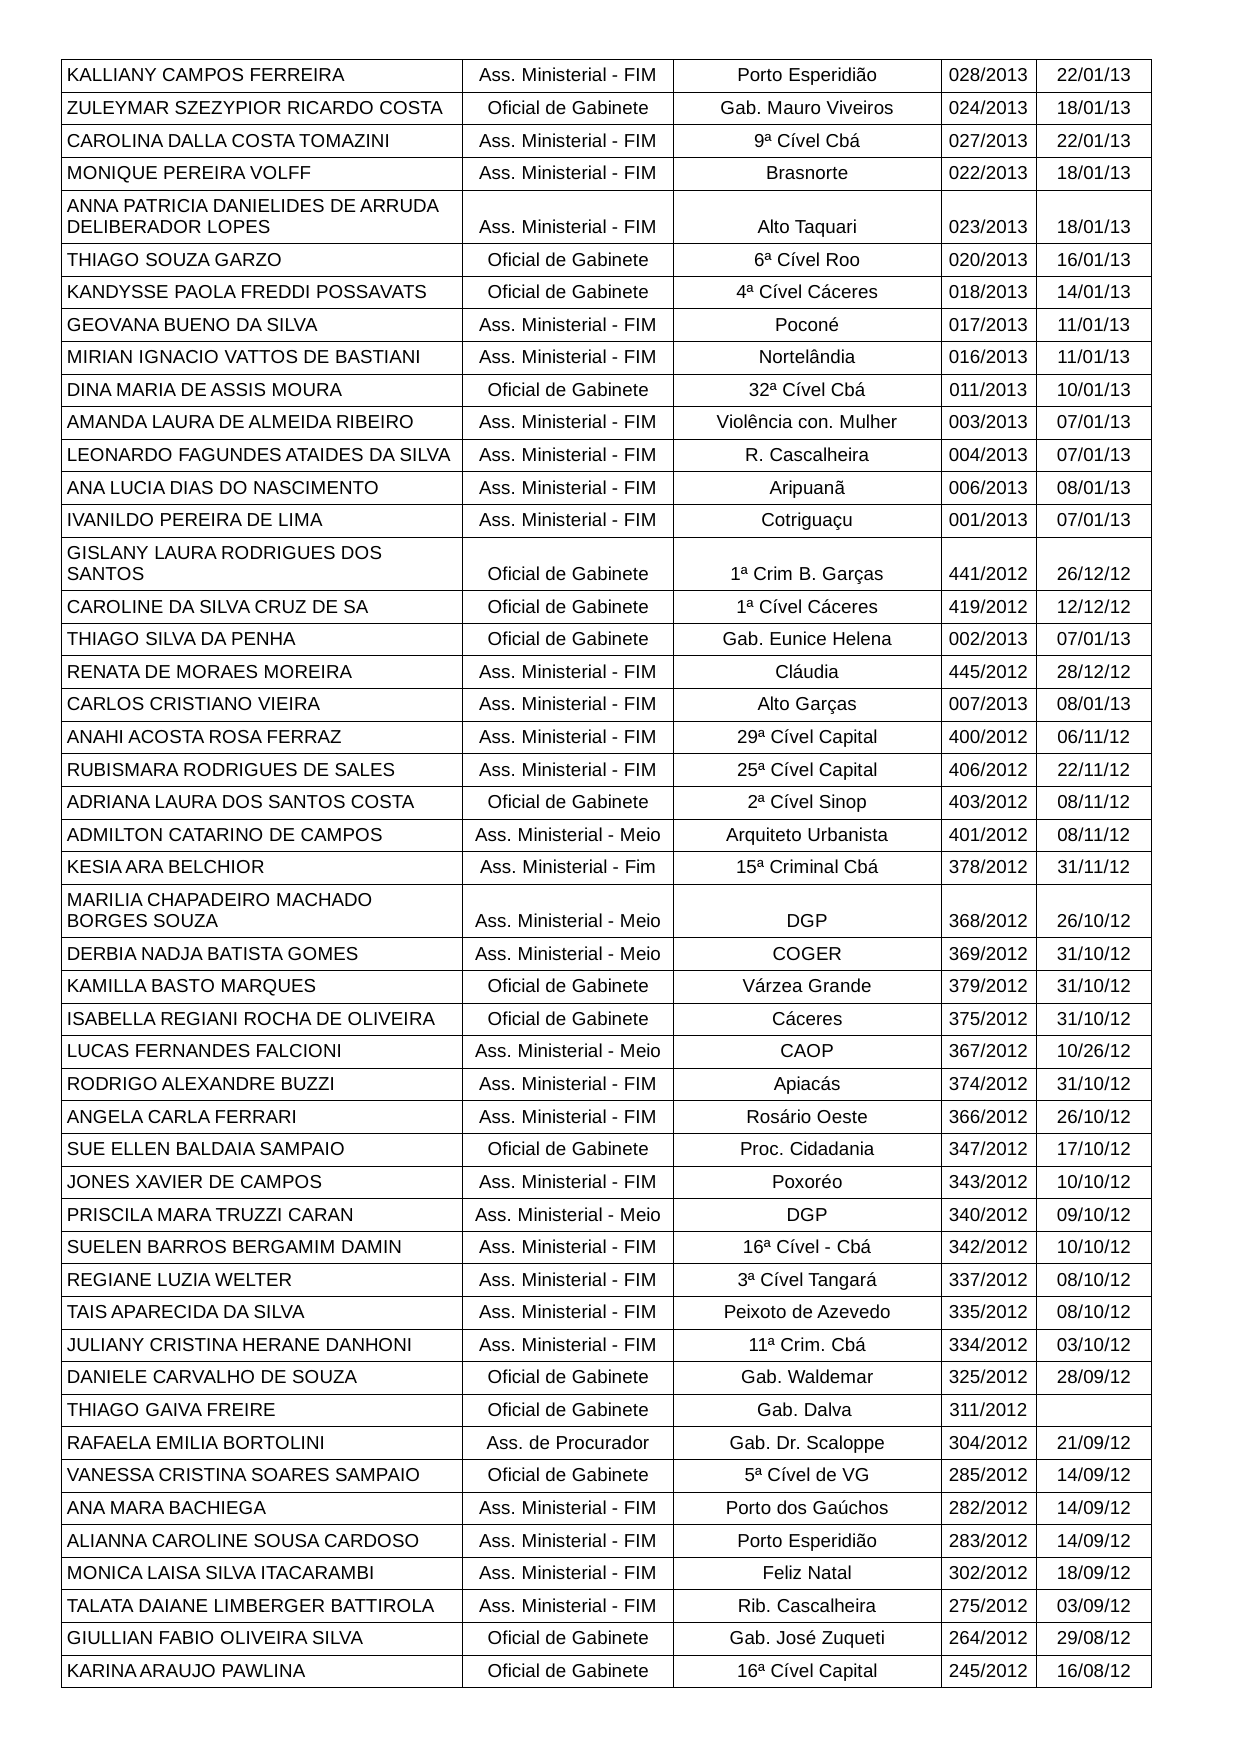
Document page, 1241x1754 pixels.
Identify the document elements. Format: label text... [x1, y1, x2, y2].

table_cell 11/01/13 [1037, 342, 1151, 373]
table_cell THIAGO GAIVA FREIRE [62, 1395, 462, 1426]
table_cell 366/2012 [942, 1101, 1036, 1133]
table_cell Cláudia [674, 656, 941, 688]
table_cell 18/01/13 [1037, 93, 1151, 124]
table_cell Ass. Ministerial - Meio [463, 1036, 673, 1068]
table_cell 10/01/13 [1037, 375, 1151, 406]
table_cell 21/09/12 [1037, 1427, 1151, 1459]
table_cell 016/2013 [942, 342, 1036, 373]
table_cell SUE ELLEN BALDAIA SAMPAIO [62, 1134, 462, 1166]
table_cell Gab. Waldemar [674, 1362, 941, 1394]
table_cell Oficial de Gabinete [463, 244, 673, 276]
table_cell 07/01/13 [1037, 440, 1151, 471]
table_cell 5ª Cível de VG [674, 1460, 941, 1492]
table_cell REGIANE LUZIA WELTER [62, 1264, 462, 1296]
table_cell Poconé [674, 309, 941, 341]
table_cell ALIANNA CAROLINE SOUSA CARDOSO [62, 1525, 462, 1557]
table_cell 08/10/12 [1037, 1264, 1151, 1296]
table_cell Brasnorte [674, 158, 941, 189]
table_cell KARINA ARAUJO PAWLINA [62, 1656, 462, 1687]
table_cell CARLOS CRISTIANO VIEIRA [62, 689, 462, 721]
table_cell 26/10/12 [1037, 1101, 1151, 1133]
table_cell 374/2012 [942, 1069, 1036, 1100]
table_cell PRISCILA MARA TRUZZI CARAN [62, 1199, 462, 1231]
table_cell 335/2012 [942, 1297, 1036, 1328]
table_cell VANESSA CRISTINA SOARES SAMPAIO [62, 1460, 462, 1492]
table_cell DINA MARIA DE ASSIS MOURA [62, 375, 462, 406]
table_cell Oficial de Gabinete [463, 1656, 673, 1687]
table_cell Ass. Ministerial - FIM [463, 1330, 673, 1361]
table_cell Ass. Ministerial - Meio [463, 820, 673, 851]
table_cell Ass. Ministerial - FIM [463, 1297, 673, 1328]
table_cell 14/09/12 [1037, 1460, 1151, 1492]
table_cell 375/2012 [942, 1004, 1036, 1035]
table_cell 14/09/12 [1037, 1525, 1151, 1557]
table_cell Gab. Mauro Viveiros [674, 93, 941, 124]
table_cell 18/01/13 [1037, 191, 1151, 243]
table_cell 9ª Cível Cbá [674, 125, 941, 157]
table_cell 337/2012 [942, 1264, 1036, 1296]
table_cell 325/2012 [942, 1362, 1036, 1394]
table_cell IVANILDO PEREIRA DE LIMA [62, 505, 462, 537]
table_cell Poxoréo [674, 1167, 941, 1198]
table_cell 07/01/13 [1037, 624, 1151, 655]
table_cell Oficial de Gabinete [463, 1362, 673, 1394]
table_cell 16ª Cível Capital [674, 1656, 941, 1687]
table_cell 282/2012 [942, 1493, 1036, 1524]
table_cell Apiacás [674, 1069, 941, 1100]
table_cell 29/08/12 [1037, 1623, 1151, 1654]
table_cell 22/11/12 [1037, 754, 1151, 786]
table_cell Gab. José Zuqueti [674, 1623, 941, 1654]
table_cell Ass. Ministerial - FIM [463, 309, 673, 341]
table_cell 28/12/12 [1037, 656, 1151, 688]
table_cell 26/12/12 [1037, 538, 1151, 590]
table_cell 08/01/13 [1037, 689, 1151, 721]
table_cell Ass. Ministerial - FIM [463, 1590, 673, 1622]
table_cell Ass. Ministerial - FIM [463, 1167, 673, 1198]
table_cell 006/2013 [942, 472, 1036, 504]
table_cell 11/01/13 [1037, 309, 1151, 341]
table_cell MARILIA CHAPADEIRO MACHADO BORGES SOUZA [62, 885, 462, 937]
table_cell 31/10/12 [1037, 1069, 1151, 1100]
table_cell 28/09/12 [1037, 1362, 1151, 1394]
table_cell 11ª Crim. Cbá [674, 1330, 941, 1361]
table_cell Oficial de Gabinete [463, 1395, 673, 1426]
table_cell 406/2012 [942, 754, 1036, 786]
table_cell 16ª Cível - Cbá [674, 1232, 941, 1263]
table_cell 1ª Cível Cáceres [674, 591, 941, 623]
table_cell Porto dos Gaúchos [674, 1493, 941, 1524]
table_cell RENATA DE MORAES MOREIRA [62, 656, 462, 688]
table_cell ANGELA CARLA FERRARI [62, 1101, 462, 1133]
table_cell DANIELE CARVALHO DE SOUZA [62, 1362, 462, 1394]
table_cell 17/10/12 [1037, 1134, 1151, 1166]
table_cell 264/2012 [942, 1623, 1036, 1654]
table_cell Ass. Ministerial - FIM [463, 191, 673, 243]
table_cell Ass. Ministerial - FIM [463, 125, 673, 157]
table_cell 26/10/12 [1037, 1036, 1151, 1068]
table_cell 379/2012 [942, 971, 1036, 1002]
table_cell 07/01/13 [1037, 505, 1151, 537]
table_cell Oficial de Gabinete [463, 624, 673, 655]
table_cell RODRIGO ALEXANDRE BUZZI [62, 1069, 462, 1100]
table_cell Ass. Ministerial - FIM [463, 689, 673, 721]
table_cell 347/2012 [942, 1134, 1036, 1166]
table_cell LUCAS FERNANDES FALCIONI [62, 1036, 462, 1068]
table_cell 400/2012 [942, 722, 1036, 753]
table_cell 08/11/12 [1037, 787, 1151, 818]
table_cell Ass. Ministerial - FIM [463, 440, 673, 471]
table_cell MONIQUE PEREIRA VOLFF [62, 158, 462, 189]
table_cell 07/01/13 [1037, 407, 1151, 439]
table_cell 245/2012 [942, 1656, 1036, 1687]
table_cell 003/2013 [942, 407, 1036, 439]
table_cell 028/2013 [942, 60, 1036, 92]
table_cell 275/2012 [942, 1590, 1036, 1622]
table_cell Rib. Cascalheira [674, 1590, 941, 1622]
table_cell CAOP [674, 1036, 941, 1068]
table_cell 4ª Cível Cáceres [674, 277, 941, 308]
table_cell ISABELLA REGIANI ROCHA DE OLIVEIRA [62, 1004, 462, 1035]
table_cell 14/09/12 [1037, 1493, 1151, 1524]
table_cell CAROLINE DA SILVA CRUZ DE SA [62, 591, 462, 623]
table_cell 12/12/12 [1037, 591, 1151, 623]
table_cell 2ª Cível Sinop [674, 787, 941, 818]
table_cell 18/01/13 [1037, 158, 1151, 189]
table_cell 027/2013 [942, 125, 1036, 157]
table_cell 16/01/13 [1037, 244, 1151, 276]
table_cell Porto Esperidião [674, 1525, 941, 1557]
table_cell Oficial de Gabinete [463, 971, 673, 1002]
table_cell 14/01/13 [1037, 277, 1151, 308]
table_cell Oficial de Gabinete [463, 277, 673, 308]
table_cell 10/10/12 [1037, 1167, 1151, 1198]
table_cell Oficial de Gabinete [463, 538, 673, 590]
table_cell 06/11/12 [1037, 722, 1151, 753]
table_cell Ass. Ministerial - FIM [463, 1493, 673, 1524]
table_cell 302/2012 [942, 1558, 1036, 1589]
table_cell Gab. Dalva [674, 1395, 941, 1426]
table_cell GIULLIAN FABIO OLIVEIRA SILVA [62, 1623, 462, 1654]
table_cell Ass. Ministerial - FIM [463, 1558, 673, 1589]
table_cell Alto Garças [674, 689, 941, 721]
table_cell Ass. Ministerial - FIM [463, 505, 673, 537]
table_cell 31/11/12 [1037, 852, 1151, 884]
table_cell 445/2012 [942, 656, 1036, 688]
table_cell 08/11/12 [1037, 820, 1151, 851]
table_cell 368/2012 [942, 885, 1036, 937]
table_cell Oficial de Gabinete [463, 591, 673, 623]
table_cell Várzea Grande [674, 971, 941, 1002]
table_cell Ass. Ministerial - Meio [463, 1199, 673, 1231]
table_cell 441/2012 [942, 538, 1036, 590]
table_cell DGP [674, 885, 941, 937]
table_cell 32ª Cível Cbá [674, 375, 941, 406]
table_cell 018/2013 [942, 277, 1036, 308]
table_cell Ass. Ministerial - FIM [463, 754, 673, 786]
table_cell 31/10/12 [1037, 938, 1151, 970]
table_cell 401/2012 [942, 820, 1036, 851]
table_cell ANA MARA BACHIEGA [62, 1493, 462, 1524]
table_cell 18/09/12 [1037, 1558, 1151, 1589]
table_cell 378/2012 [942, 852, 1036, 884]
table_cell ANNA PATRICIA DANIELIDES DE ARRUDA DELIBERADOR LOPES [62, 191, 462, 243]
table_cell 017/2013 [942, 309, 1036, 341]
table_cell MIRIAN IGNACIO VATTOS DE BASTIANI [62, 342, 462, 373]
table_cell TALATA DAIANE LIMBERGER BATTIROLA [62, 1590, 462, 1622]
table_cell JONES XAVIER DE CAMPOS [62, 1167, 462, 1198]
table_cell Ass. Ministerial - FIM [463, 472, 673, 504]
table_cell 6ª Cível Roo [674, 244, 941, 276]
table_cell Ass. Ministerial - FIM [463, 1525, 673, 1557]
table_cell Proc. Cidadania [674, 1134, 941, 1166]
table_cell 31/10/12 [1037, 971, 1151, 1002]
table_cell Cáceres [674, 1004, 941, 1035]
table_cell ADMILTON CATARINO DE CAMPOS [62, 820, 462, 851]
table_cell Arquiteto Urbanista [674, 820, 941, 851]
table_cell Oficial de Gabinete [463, 1623, 673, 1654]
table_cell ZULEYMAR SZEZYPIOR RICARDO COSTA [62, 93, 462, 124]
table_cell Ass. Ministerial - FIM [463, 1101, 673, 1133]
table_cell GISLANY LAURA RODRIGUES DOS SANTOS [62, 538, 462, 590]
table_cell 304/2012 [942, 1427, 1036, 1459]
table_cell Ass. Ministerial - FIM [463, 722, 673, 753]
table_cell Cotriguaçu [674, 505, 941, 537]
table_cell Gab. Dr. Scaloppe [674, 1427, 941, 1459]
table_cell THIAGO SILVA DA PENHA [62, 624, 462, 655]
table_cell 419/2012 [942, 591, 1036, 623]
table_cell Oficial de Gabinete [463, 787, 673, 818]
table_cell Aripuanã [674, 472, 941, 504]
table_cell RUBISMARA RODRIGUES DE SALES [62, 754, 462, 786]
table_cell Nortelândia [674, 342, 941, 373]
table_cell Oficial de Gabinete [463, 93, 673, 124]
table_cell 25ª Cível Capital [674, 754, 941, 786]
table_cell 283/2012 [942, 1525, 1036, 1557]
table_cell RAFAELA EMILIA BORTOLINI [62, 1427, 462, 1459]
table_cell Gab. Eunice Helena [674, 624, 941, 655]
table_cell 03/10/12 [1037, 1330, 1151, 1361]
table_cell Oficial de Gabinete [463, 1004, 673, 1035]
table_cell 403/2012 [942, 787, 1036, 818]
table_cell AMANDA LAURA DE ALMEIDA RIBEIRO [62, 407, 462, 439]
table_cell Ass. Ministerial - FIM [463, 407, 673, 439]
table_cell Rosário Oeste [674, 1101, 941, 1133]
table_cell COGER [674, 938, 941, 970]
table_cell TAIS APARECIDA DA SILVA [62, 1297, 462, 1328]
table_cell 343/2012 [942, 1167, 1036, 1198]
table_cell 16/08/12 [1037, 1656, 1151, 1687]
table_cell 334/2012 [942, 1330, 1036, 1361]
table_cell 004/2013 [942, 440, 1036, 471]
table_cell KAMILLA BASTO MARQUES [62, 971, 462, 1002]
table_cell 023/2013 [942, 191, 1036, 243]
table_cell Ass. Ministerial - Meio [463, 938, 673, 970]
table_cell Alto Taquari [674, 191, 941, 243]
table_cell 007/2013 [942, 689, 1036, 721]
table_cell 340/2012 [942, 1199, 1036, 1231]
table_cell Ass. Ministerial - FIM [463, 158, 673, 189]
table_cell 011/2013 [942, 375, 1036, 406]
table_cell MONICA LAISA SILVA ITACARAMBI [62, 1558, 462, 1589]
table_cell DGP [674, 1199, 941, 1231]
table_cell KANDYSSE PAOLA FREDDI POSSAVATS [62, 277, 462, 308]
table_cell KESIA ARA BELCHIOR [62, 852, 462, 884]
table_cell 369/2012 [942, 938, 1036, 970]
table_cell Porto Esperidião [674, 60, 941, 92]
table_cell GEOVANA BUENO DA SILVA [62, 309, 462, 341]
table_cell 367/2012 [942, 1036, 1036, 1068]
table_cell 29ª Cível Capital [674, 722, 941, 753]
table_cell 22/01/13 [1037, 125, 1151, 157]
table_cell Oficial de Gabinete [463, 1460, 673, 1492]
table_cell ADRIANA LAURA DOS SANTOS COSTA [62, 787, 462, 818]
table_cell 311/2012 [942, 1395, 1036, 1426]
table_cell 342/2012 [942, 1232, 1036, 1263]
table_cell DERBIA NADJA BATISTA GOMES [62, 938, 462, 970]
table_cell Ass. Ministerial - FIM [463, 1069, 673, 1100]
table_cell Ass. Ministerial - Meio [463, 885, 673, 937]
table_cell Ass. de Procurador [463, 1427, 673, 1459]
table_cell 001/2013 [942, 505, 1036, 537]
table_cell Violência con. Mulher [674, 407, 941, 439]
table_cell 03/09/12 [1037, 1590, 1151, 1622]
table_cell KALLIANY CAMPOS FERREIRA [62, 60, 462, 92]
table_cell R. Cascalheira [674, 440, 941, 471]
table_cell Ass. Ministerial - FIM [463, 342, 673, 373]
table_cell Oficial de Gabinete [463, 375, 673, 406]
table_cell Ass. Ministerial - FIM [463, 60, 673, 92]
table_cell Ass. Ministerial - FIM [463, 1264, 673, 1296]
table_cell ANAHI ACOSTA ROSA FERRAZ [62, 722, 462, 753]
table_cell 285/2012 [942, 1460, 1036, 1492]
table_cell Feliz Natal [674, 1558, 941, 1589]
table_cell CAROLINA DALLA COSTA TOMAZINI [62, 125, 462, 157]
table_cell 26/10/12 [1037, 885, 1151, 937]
table_cell 10/10/12 [1037, 1232, 1151, 1263]
table_cell 020/2013 [942, 244, 1036, 276]
table_cell 022/2013 [942, 158, 1036, 189]
table_cell Oficial de Gabinete [463, 1134, 673, 1166]
table_cell 31/10/12 [1037, 1004, 1151, 1035]
table_cell Ass. Ministerial - FIM [463, 656, 673, 688]
table_cell Ass. Ministerial - Fim [463, 852, 673, 884]
table_cell 002/2013 [942, 624, 1036, 655]
table_cell JULIANY CRISTINA HERANE DANHONI [62, 1330, 462, 1361]
table_cell LEONARDO FAGUNDES ATAIDES DA SILVA [62, 440, 462, 471]
table_cell 08/01/13 [1037, 472, 1151, 504]
table_cell 08/10/12 [1037, 1297, 1151, 1328]
table_cell 22/01/13 [1037, 60, 1151, 92]
table_cell ANA LUCIA DIAS DO NASCIMENTO [62, 472, 462, 504]
table_cell 3ª Cível Tangará [674, 1264, 941, 1296]
table_cell [1037, 1395, 1151, 1426]
table_cell Peixoto de Azevedo [674, 1297, 941, 1328]
table_cell 09/10/12 [1037, 1199, 1151, 1231]
table_cell 024/2013 [942, 93, 1036, 124]
table_cell THIAGO SOUZA GARZO [62, 244, 462, 276]
table_cell 15ª Criminal Cbá [674, 852, 941, 884]
table_cell Ass. Ministerial - FIM [463, 1232, 673, 1263]
table_cell SUELEN BARROS BERGAMIM DAMIN [62, 1232, 462, 1263]
table_cell 1ª Crim B. Garças [674, 538, 941, 590]
